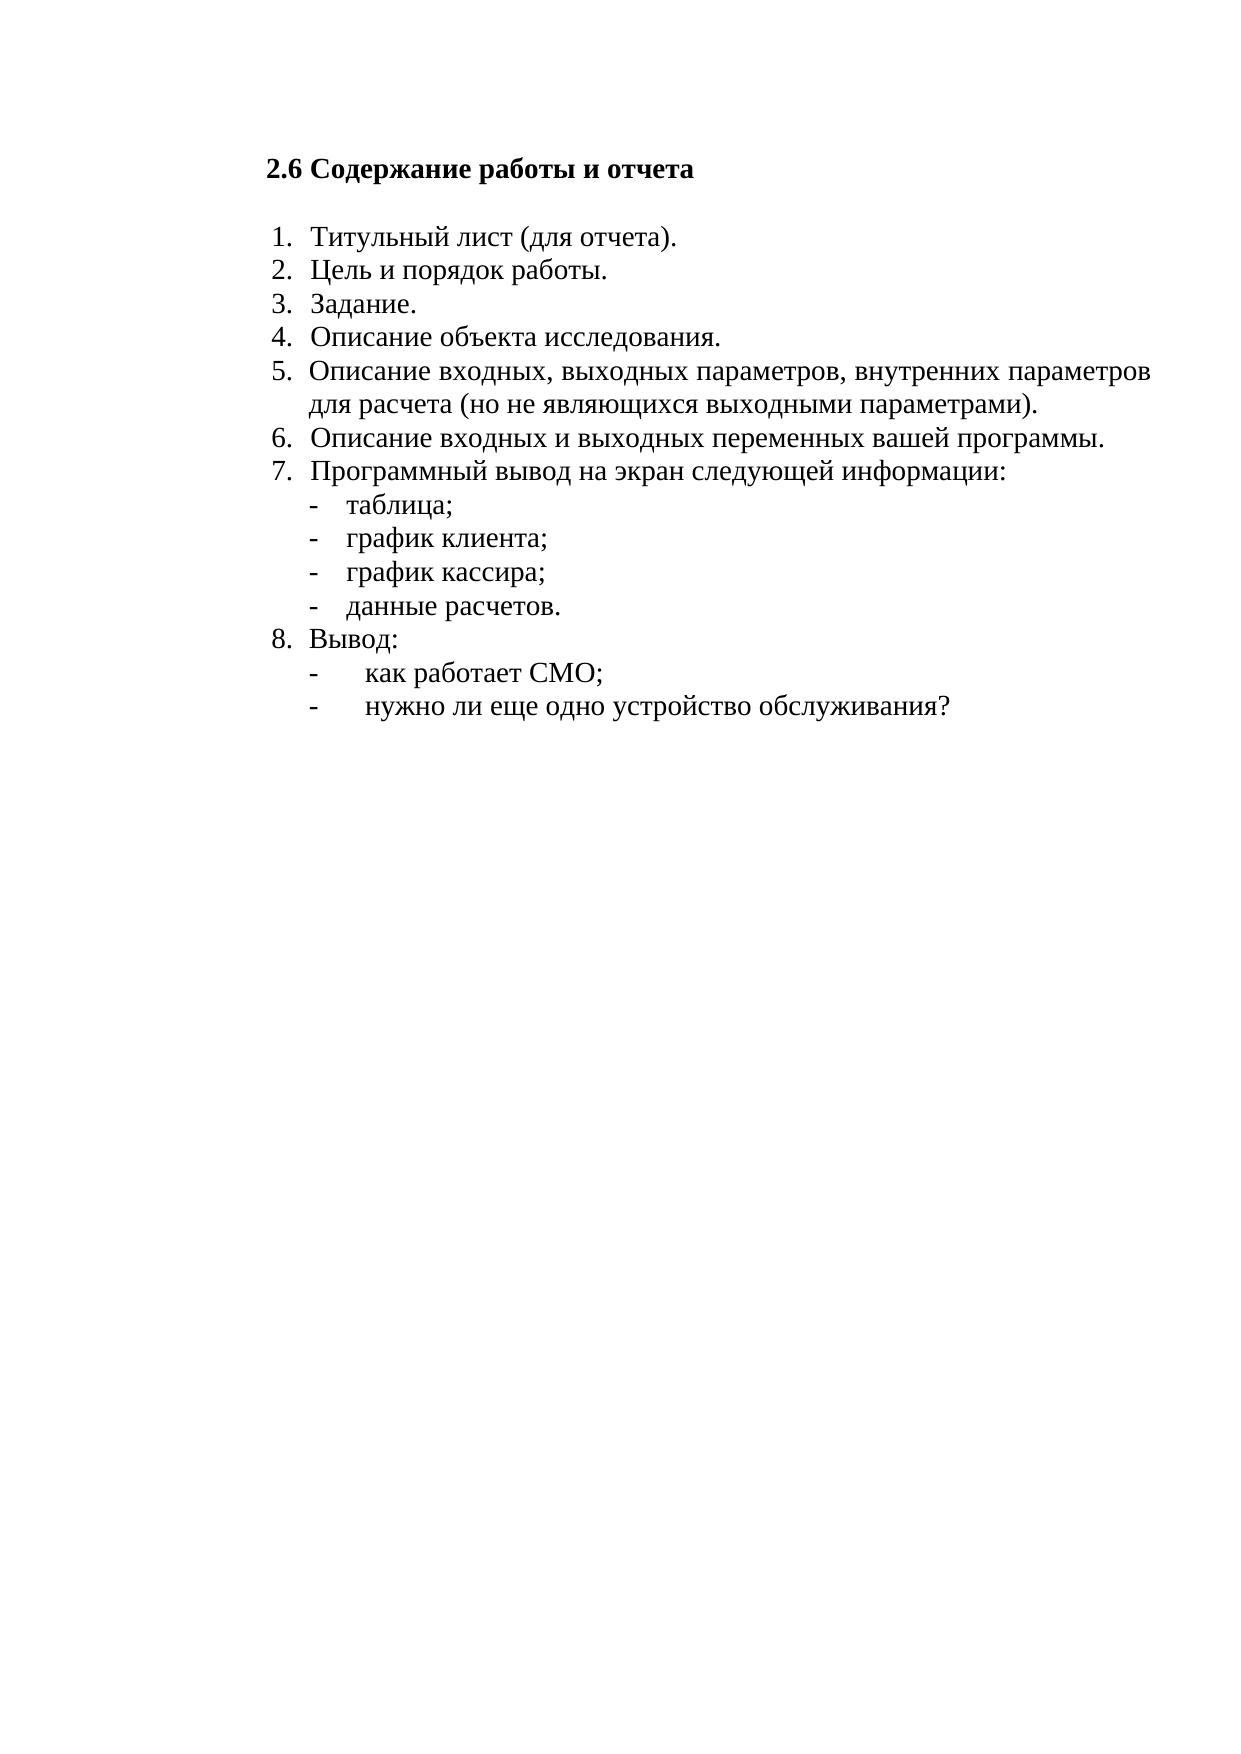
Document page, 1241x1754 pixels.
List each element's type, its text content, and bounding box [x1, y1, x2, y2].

list график клиента; [308, 521, 1152, 554]
list Вывод: [271, 621, 1152, 655]
list Описание входных, выходных параметров, внутренних параметров для расчета (но не являющихся выходными параметрами). [271, 353, 1152, 420]
list таблица; [308, 487, 1152, 521]
list Задание. [177, 286, 1152, 319]
text 2.6 Содержание работы и отчета [177, 152, 1152, 185]
list Описание объекта исследования. [177, 319, 1152, 353]
list Программный вывод на экран следующей информации: [177, 453, 1152, 487]
list нужно ли еще одно устройство обслуживания? [308, 688, 1152, 722]
list данные расчетов. [308, 588, 1152, 621]
list как работает СМО; [308, 655, 1152, 688]
list Описание входных и выходных переменных вашей программы. [177, 420, 1152, 453]
list Титульный лист (для отчета). [177, 219, 1152, 252]
list Цель и порядок работы. [177, 252, 1152, 286]
list график кассира; [308, 554, 1152, 588]
